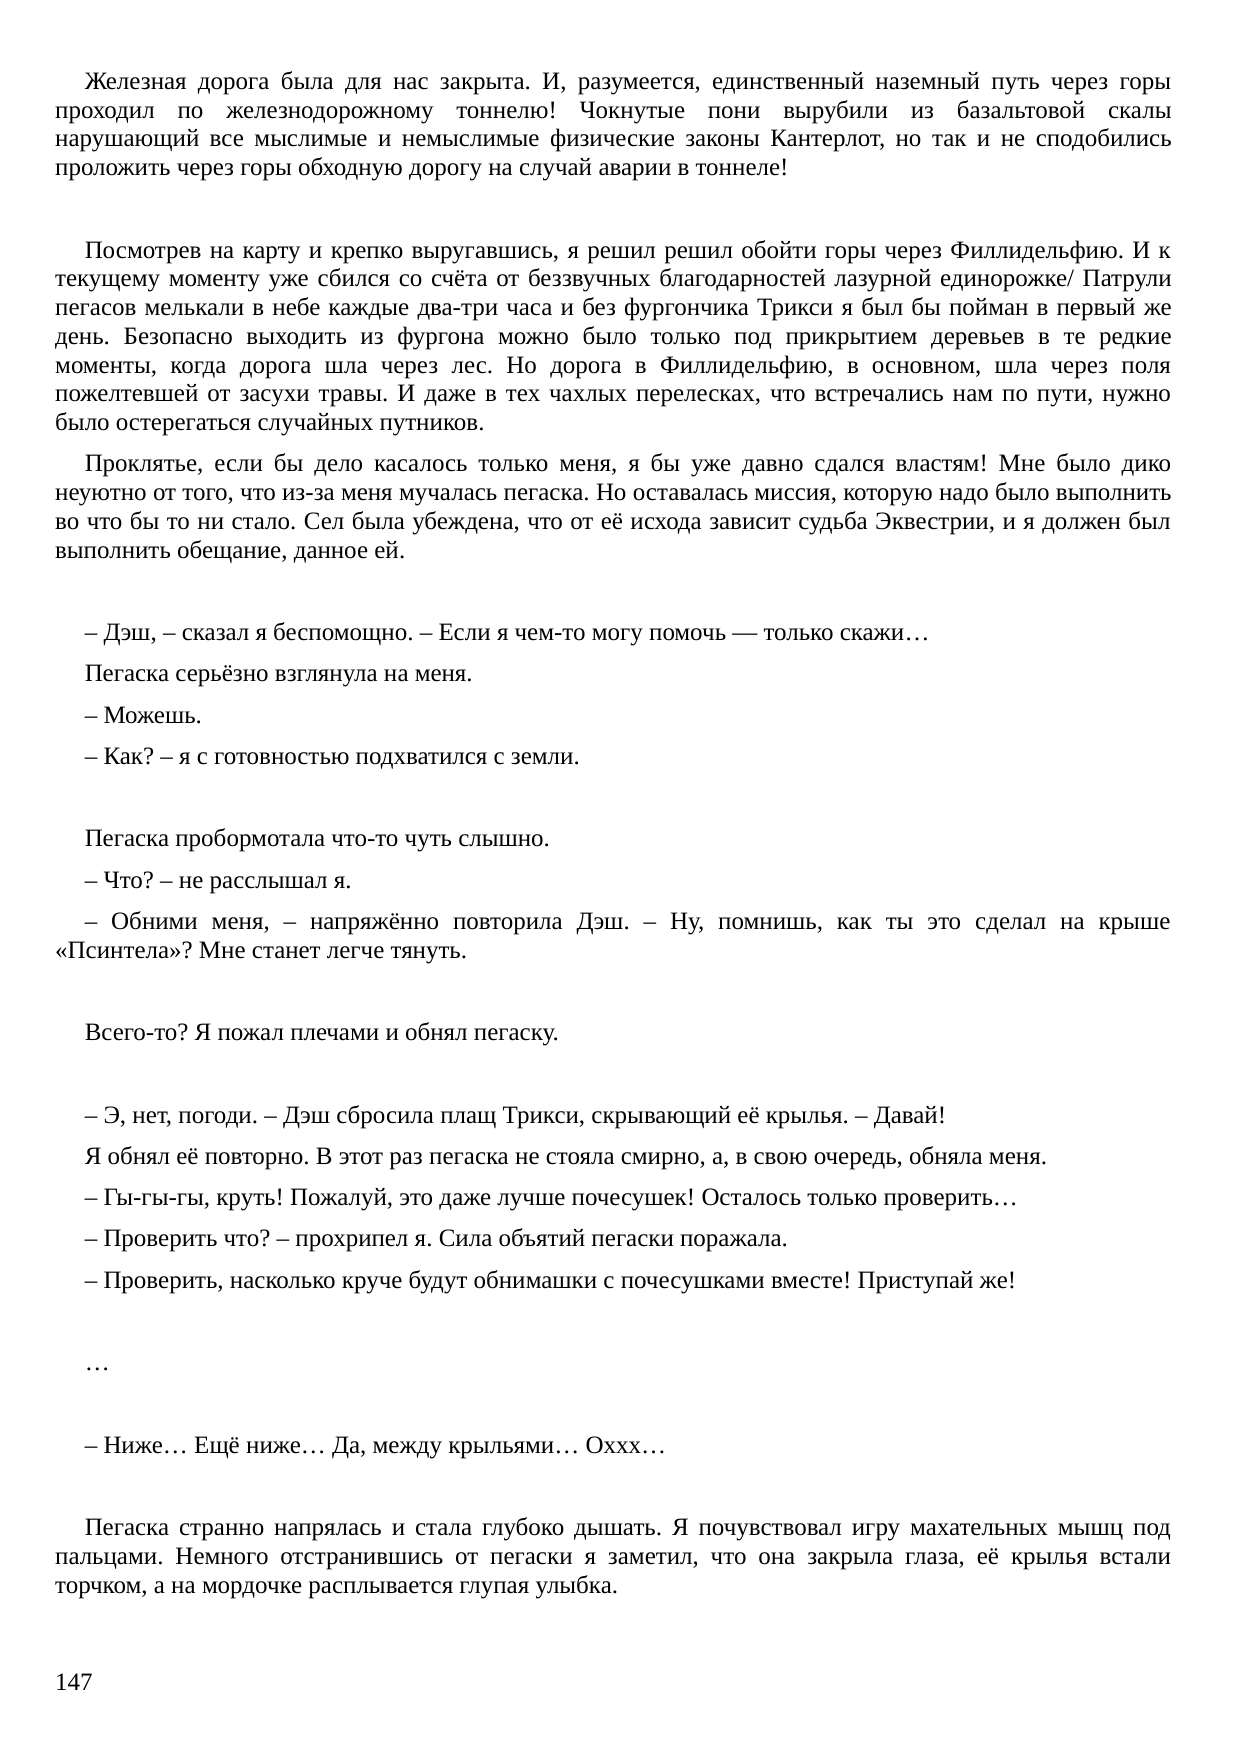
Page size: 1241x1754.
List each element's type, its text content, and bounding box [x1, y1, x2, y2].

text Пегаска пробормотала что-то чуть слышно. [55, 823, 1173, 852]
text – Э, нет, погоди. – Дэш сбросила плащ Трикси, скрывающий её крылья. – Давай! [55, 1100, 1173, 1128]
text Я обнял её повторно. В этот раз пегаска не стояла смирно, а, в свою очередь, обняла меня. [55, 1141, 1173, 1170]
text … [55, 1347, 1173, 1376]
text Всего-то? Я пожал плечами и обнял пегаску. [55, 1017, 1173, 1046]
text Проклятье, если бы дело касалось только меня, я бы уже давно сдался властям! Мне было дико неуютно от того, что из-за меня мучалась пегаска. Но оставалась миссия, которую надо было выполнить во что бы то ни стало. Сел была убеждена, что от её исхода зависит судьба Эквестрии, и я должен был выполнить обещание, данное ей. [55, 448, 1173, 563]
text – Обними меня, – напряжённо повторила Дэш. – Ну, помнишь, как ты это сделал на крыше «Псинтела»? Мне станет легче тянуть. [55, 906, 1173, 963]
text – Проверить что? – прохрипел я. Сила объятий пегаски поражала. [55, 1223, 1173, 1252]
text Пегаска серьёзно взглянула на меня. [55, 658, 1173, 687]
text – Проверить, насколько круче будут обнимашки с почесушками вместе! Приступай же! [55, 1265, 1173, 1293]
text Железная дорога была для нас закрыта. И, разумеется, единственный наземный путь через горы проходил по железнодорожному тоннелю! Чокнутые пони вырубили из базальтовой скалы нарушающий все мыслимые и немыслимые физические законы Кантерлот, но так и не сподобились проложить через горы обходную дорогу на случай аварии в тоннеле! [55, 66, 1173, 181]
text – Гы-гы-гы, круть! Пожалуй, это даже лучше почесушек! Осталось только проверить… [55, 1182, 1173, 1211]
text – Как? – я с готовностью подхватился с земли. [55, 741, 1173, 770]
text – Можешь. [55, 700, 1173, 728]
text Пегаска странно напрялась и стала глубоко дышать. Я почувствовал игру махательных мышц под пальцами. Немного отстранившись от пегаски я заметил, что она закрыла глаза, её крылья встали торчком, а на мордочке расплывается глупая улыбка. [55, 1512, 1173, 1598]
text – Ниже… Ещё ниже… Да, между крыльями… Оххх… [55, 1430, 1173, 1458]
text – Что? – не расслышал я. [55, 865, 1173, 893]
text – Дэш, – сказал я беспомощно. – Если я чем-то могу помочь — только скажи… [55, 617, 1173, 646]
text Посмотрев на карту и крепко выругавшись, я решил решил обойти горы через Филлидельфию. И к текущему моменту уже сбился со счёта от беззвучных благодарностей лазурной единорожке/ Патрули пегасов мелькали в небе каждые два-три часа и без фургончика Трикси я был бы пойман в первый же день. Безопасно выходить из фургона можно было только под прикрытием деревьев в те редкие моменты, когда дорога шла через лес. Но дорога в Филлидельфию, в основном, шла через поля пожелтевшей от засухи травы. И даже в тех чахлых перелесках, что встречались нам по пути, нужно было остерегаться случайных путников. [55, 235, 1173, 436]
